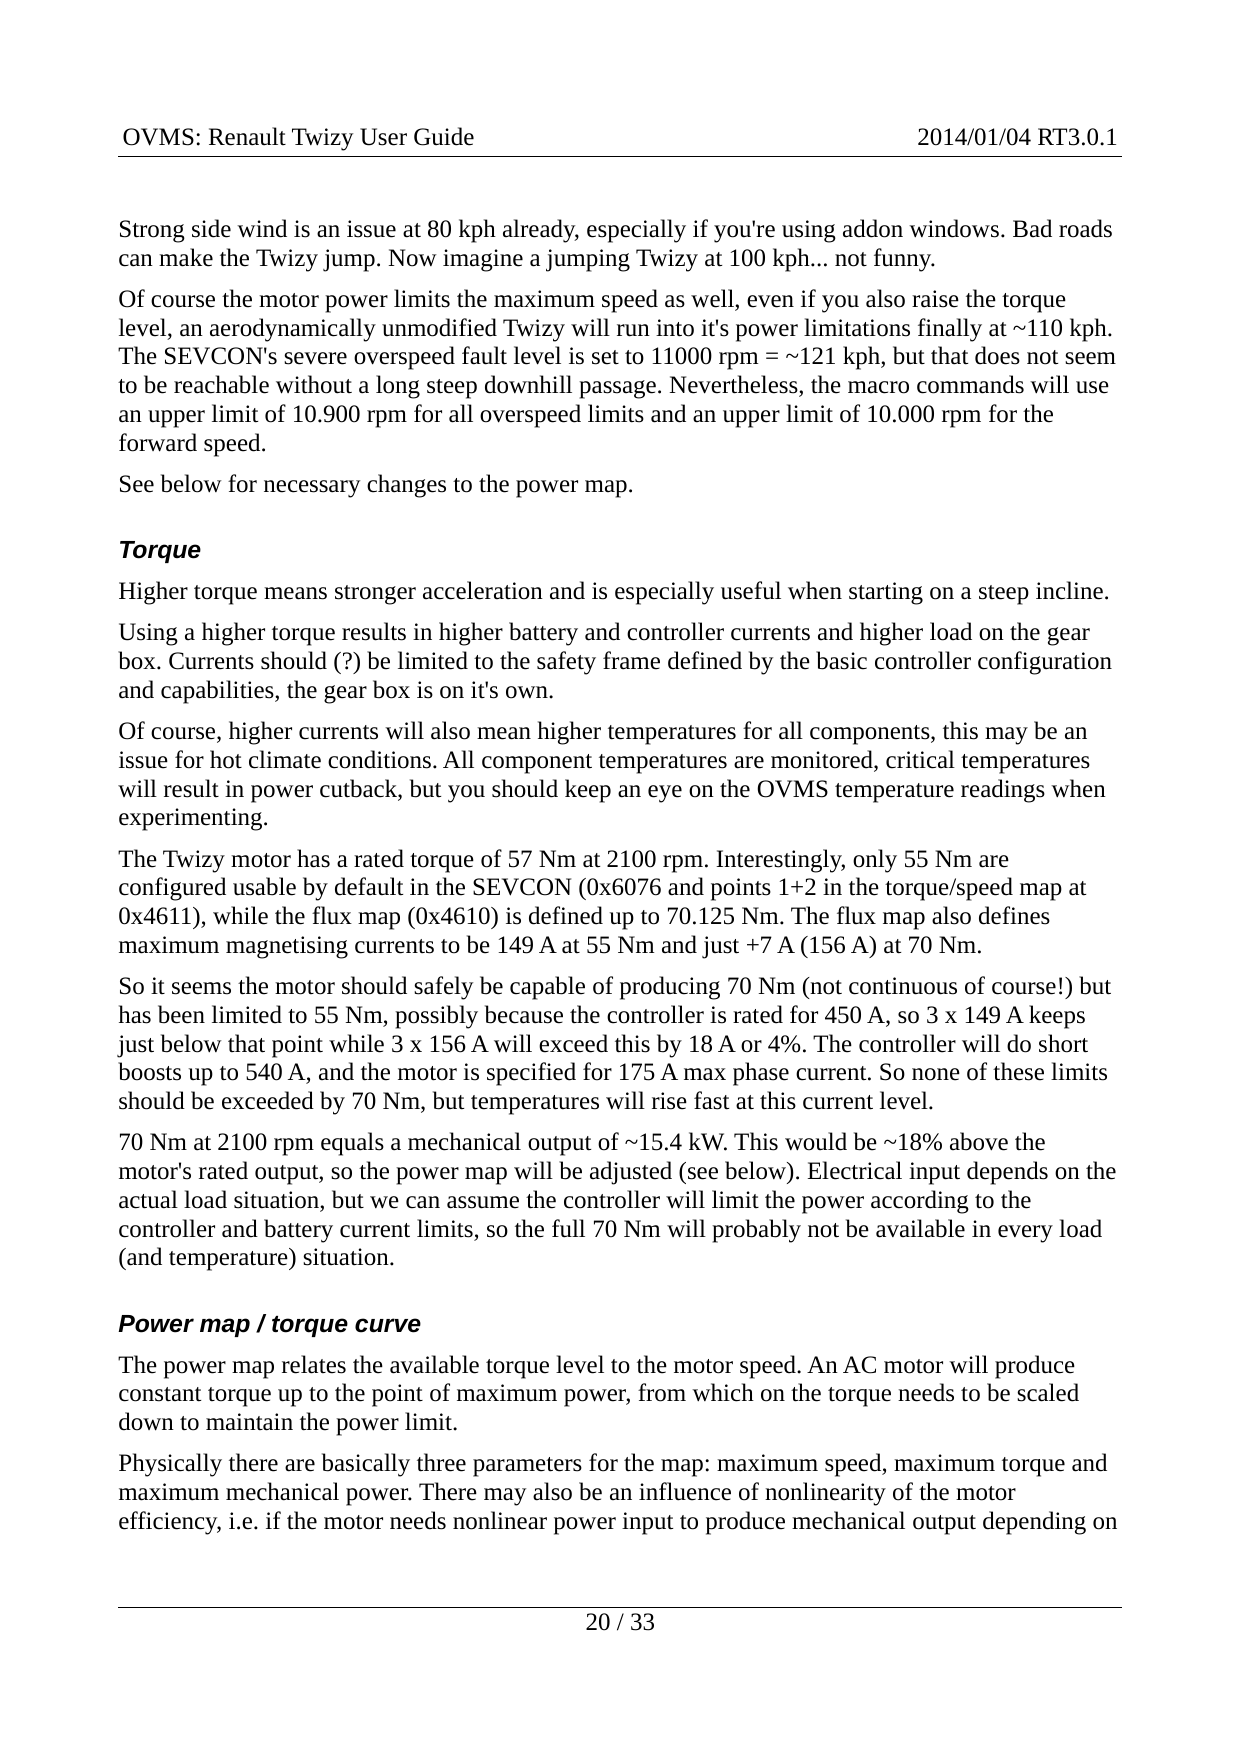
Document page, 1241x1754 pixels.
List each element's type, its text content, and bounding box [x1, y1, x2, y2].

text Higher torque means stronger acceleration and is especially useful when starting on a steep incline. [118, 576, 1122, 605]
subtitle Power map / torque curve [118, 1309, 1122, 1337]
text Physically there are basically three parameters for the map: maximum speed, maximum torque and maximum mechanical power. There may also be an influence of nonlinearity of the motor efficiency, i.e. if the motor needs nonlinear power input to produce mechanical output depending on [118, 1448, 1122, 1535]
text The Twizy motor has a rated torque of 57 Nm at 2100 rpm. Interestingly, only 55 Nm are configured usable by default in the SEVCON (0x6076 and points 1+2 in the torque/speed map at 0x4611), while the flux map (0x4610) is defined up to 70.125 Nm. The flux map also defines maximum magnetising currents to be 149 A at 55 Nm and just +7 A (156 A) at 70 Nm. [118, 844, 1122, 959]
text The power map relates the available torque level to the motor speed. An AC motor will produce constant torque up to the point of maximum power, from which on the torque needs to be scaled down to maintain the power limit. [118, 1350, 1122, 1436]
text 70 Nm at 2100 rpm equals a mechanical output of ~15.4 kW. This would be ~18% above the motor's rated output, so the power map will be adjusted (see below). Electrical input depends on the actual load situation, but we can assume the controller will limit the power according to the controller and battery current limits, so the full 70 Nm will probably not be available in every load (and temperature) situation. [118, 1127, 1122, 1271]
text Of course the motor power limits the maximum speed as well, even if you also raise the torque level, an aerodynamically unmodified Twizy will run into it's power limitations finally at ~110 kph. The SEVCON's severe overspeed fault level is set to 11000 rpm = ~121 kph, but that does not seem to be reachable without a long steep downhill passage. Nevertheless, the macro commands will use an upper limit of 10.900 rpm for all overspeed limits and an upper limit of 10.000 rpm for the forward speed. [118, 284, 1122, 456]
text See below for necessary changes to the power map. [118, 469, 1122, 498]
text Strong side wind is an issue at 80 kph already, especially if you're using addon windows. Bad roads can make the Twizy jump. Now imagine a jumping Twizy at 100 kph... not funny. [118, 214, 1122, 271]
text Of course, higher currents will also mean higher temperatures for all components, this may be an issue for hot climate conditions. All component temperatures are monitored, critical temperatures will result in power cutback, but you should keep an eye on the OVMS temperature readings when experimenting. [118, 716, 1122, 831]
text Using a higher torque results in higher battery and controller currents and higher load on the gear box. Currents should (?) be limited to the safety frame defined by the basic controller configuration and capabilities, the gear box is on it's own. [118, 617, 1122, 704]
subtitle Torque [118, 535, 1122, 564]
text So it seems the motor should safely be capable of producing 70 Nm (not continuous of course!) but has been limited to 55 Nm, possibly because the controller is rated for 450 A, so 3 x 149 A keeps just below that point while 3 x 156 A will exceed this by 18 A or 4%. The controller will do short boosts up to 540 A, and the motor is specified for 175 A max phase current. So none of these limits should be exceeded by 70 Nm, but temperatures will rise fast at this current level. [118, 971, 1122, 1115]
